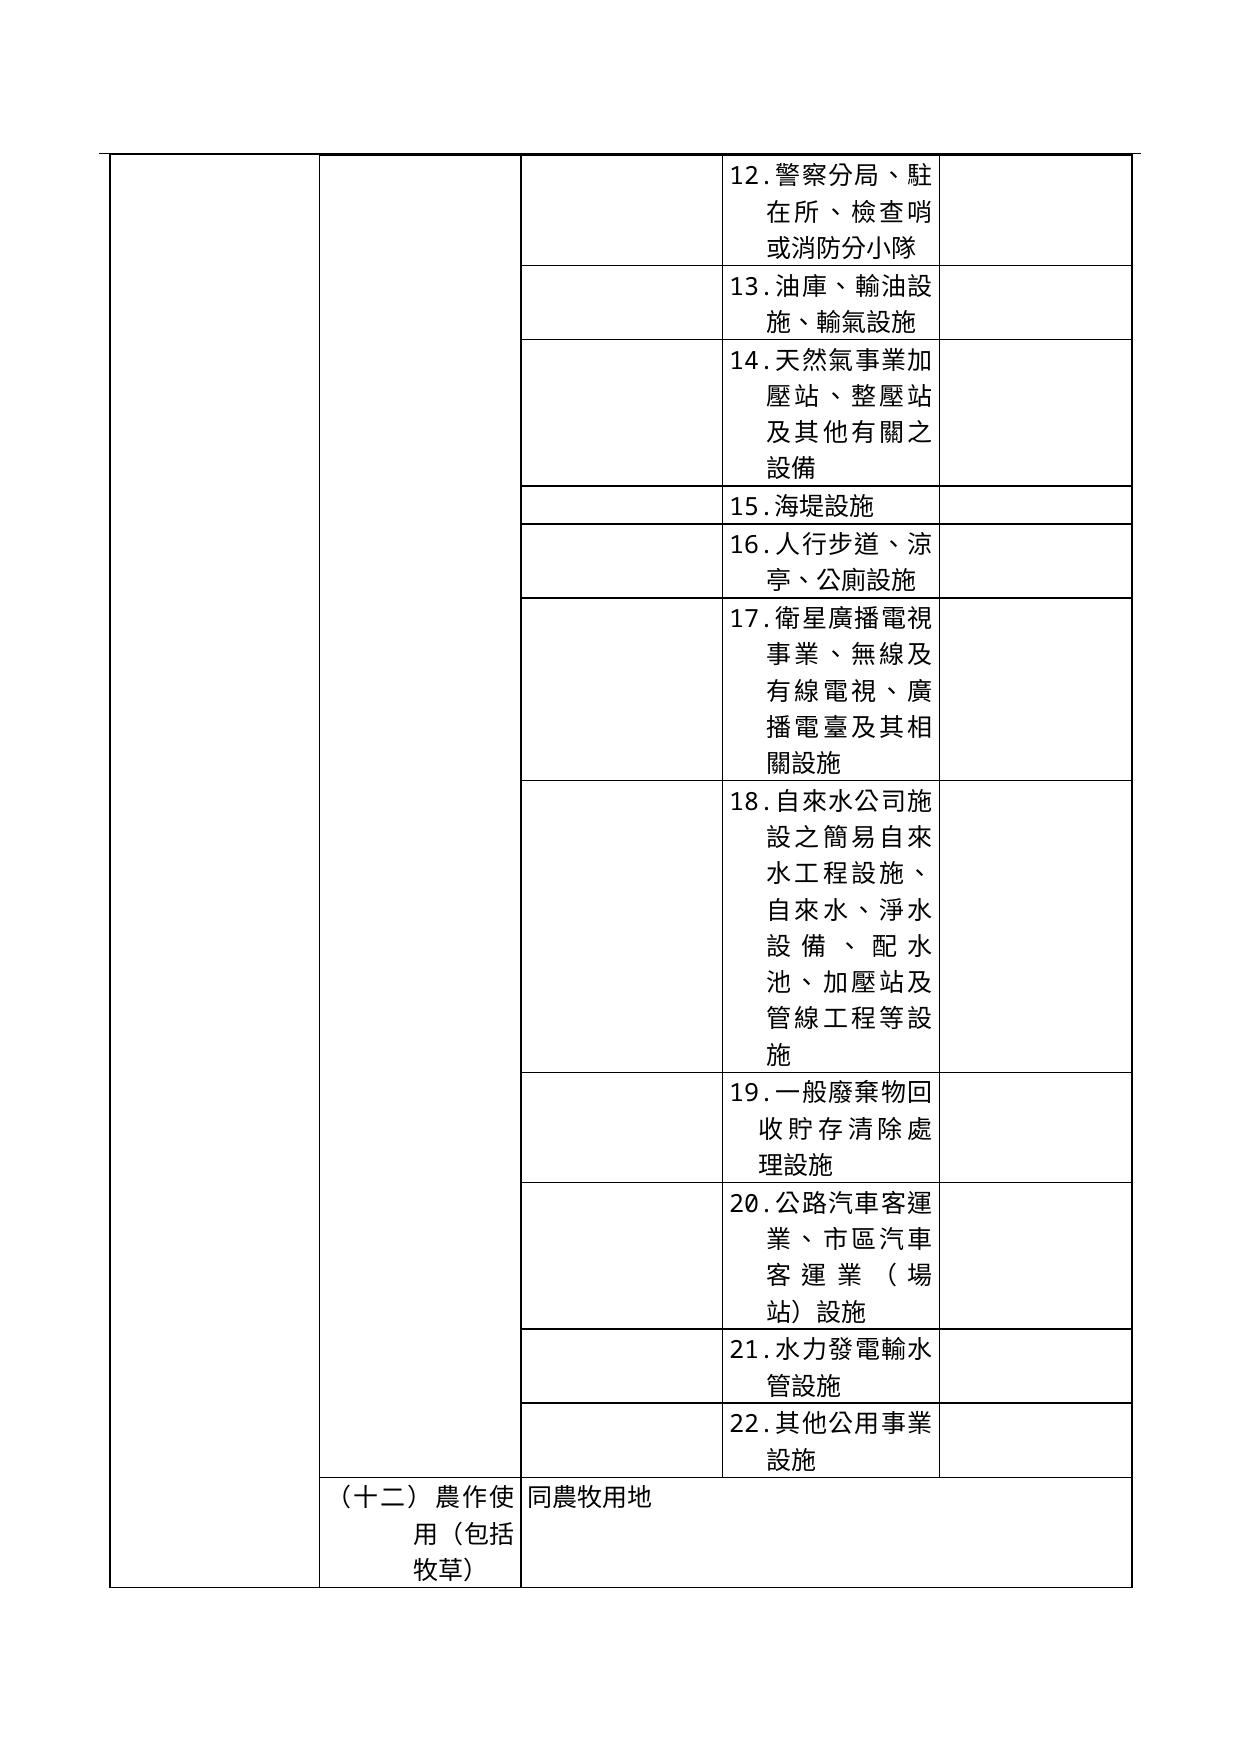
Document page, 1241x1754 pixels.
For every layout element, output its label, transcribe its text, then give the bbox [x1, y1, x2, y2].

table_cell [940, 266, 1131, 338]
table_cell [940, 340, 1131, 485]
table_cell [940, 1404, 1131, 1476]
table_cell [522, 1330, 722, 1402]
table_cell [320, 156, 520, 1476]
table_cell 14.天然氣事業加壓站、整壓站及其他有關之設備 [723, 340, 939, 485]
table_cell [940, 156, 1131, 264]
table_cell [522, 1404, 722, 1476]
table_cell [111, 155, 319, 1587]
table_cell 18.自來水公司施設之簡易自來水工程設施、自來水、淨水設備、配水池、加壓站及管線工程等設施 [723, 781, 939, 1071]
table_cell 17.衛星廣播電視事業、無線及有線電視、廣播電臺及其相關設施 [723, 599, 939, 780]
table_cell [522, 525, 722, 597]
table_cell 22.其他公用事業設施 [723, 1404, 939, 1476]
table_cell [522, 781, 722, 1071]
table_cell 12.警察分局、駐在所、檢查哨或消防分小隊 [723, 156, 939, 264]
table_cell 15.海堤設施 [723, 487, 939, 523]
table_cell [522, 266, 722, 338]
table_cell [1133, 154, 1141, 1588]
table_cell 20.公路汽車客運業、市區汽車客運業（場站）設施 [723, 1183, 939, 1328]
table_cell [940, 599, 1131, 780]
table_cell [522, 1073, 722, 1182]
table_cell [940, 487, 1131, 523]
table_cell [940, 1183, 1131, 1328]
table_cell [522, 599, 722, 780]
table_cell 19.一般廢棄物回收貯存清除處理設施 [723, 1073, 939, 1182]
table_cell [522, 487, 722, 523]
table_cell 21.水力發電輸水管設施 [723, 1330, 939, 1402]
table_cell 13.油庫、輸油設施、輸氣設施 [723, 266, 939, 338]
table_cell [940, 1073, 1131, 1182]
table_cell 16.人行步道、涼亭、公廁設施 [723, 525, 939, 597]
table_cell [940, 525, 1131, 597]
table_cell [522, 156, 722, 264]
table_cell （十二）農作使用（包括牧草） [320, 1478, 520, 1587]
table_cell 同農牧用地 [522, 1478, 1131, 1587]
table_cell [522, 340, 722, 485]
table_cell [99, 154, 109, 1588]
table_cell [940, 781, 1131, 1071]
table_cell [940, 1330, 1131, 1402]
table_cell [522, 1183, 722, 1328]
